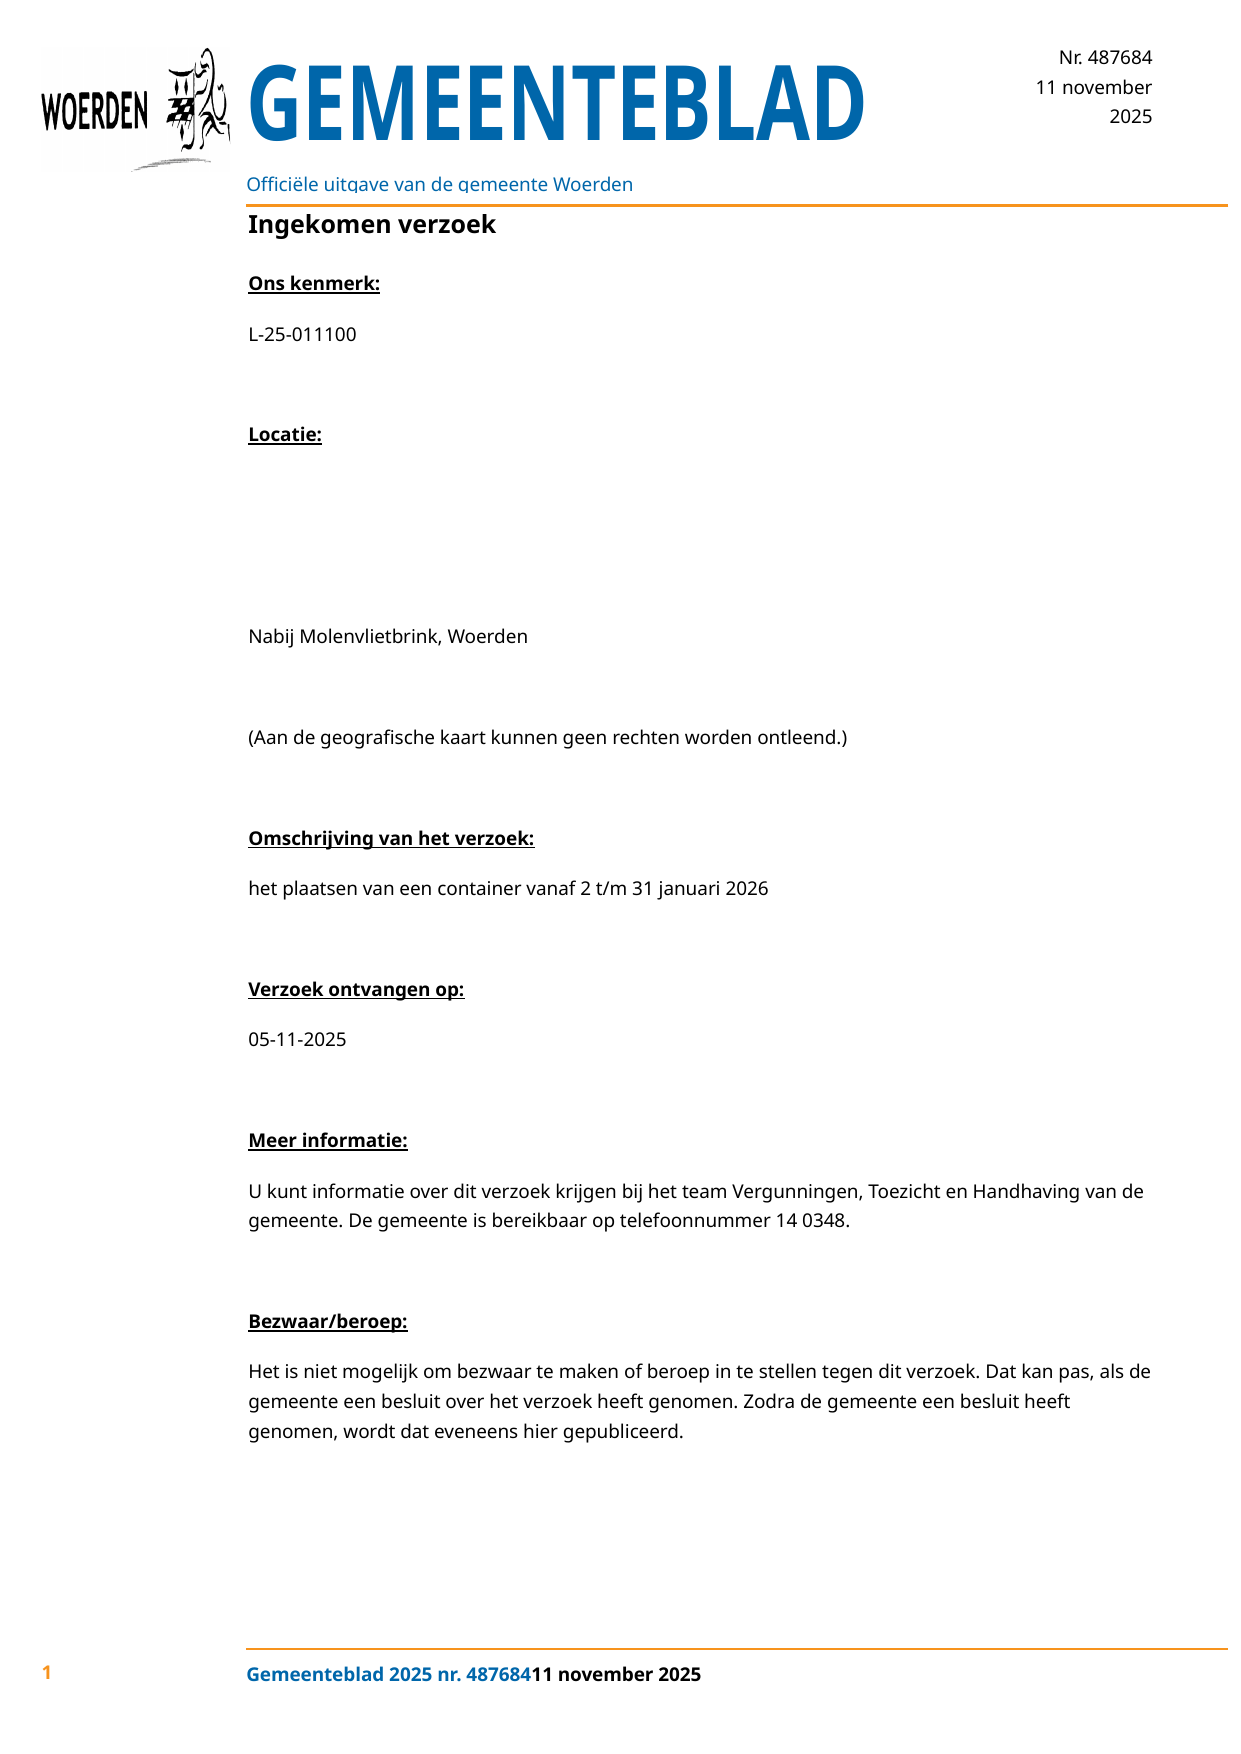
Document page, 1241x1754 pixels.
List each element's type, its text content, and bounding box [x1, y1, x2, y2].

text Verzoek ontvangen op: [248, 976, 1152, 1002]
text het plaatsen van een container vanaf 2 t/m 31 januari 2026 [248, 875, 1152, 901]
text Omschrijving van het verzoek: [248, 825, 1152, 851]
text Nabij Molenvlietbrink, Woerden [248, 623, 1152, 649]
text 05-11-2025 [248, 1027, 1152, 1052]
picture [41, 47, 231, 172]
text Bezwaar/beroep: [248, 1308, 1152, 1334]
text L-25-011100 [248, 321, 1152, 346]
text (Aan de geografische kaart kunnen geen rechten worden ontleend.) [248, 724, 1152, 750]
text Locatie: [248, 422, 1152, 447]
text Meer informatie: [248, 1127, 1152, 1153]
text Ingekomen verzoek [248, 207, 1152, 241]
text Ons kenmerk: [248, 270, 1152, 296]
text Het is niet mogelijk om bezwaar te maken of beroep in te stellen tegen dit verzoek. Dat kan pas, als de gemeente een besluit over het verzoek heeft genomen. Zodra de gemeente een besluit heeft genomen, wordt dat eveneens hier gepubliceerd. [248, 1359, 1152, 1443]
text U kunt informatie over dit verzoek krijgen bij het team Vergunningen, Toezicht en Handhaving van de gemeente. De gemeente is bereikbaar op telefoonnummer 14 0348. [248, 1178, 1152, 1233]
